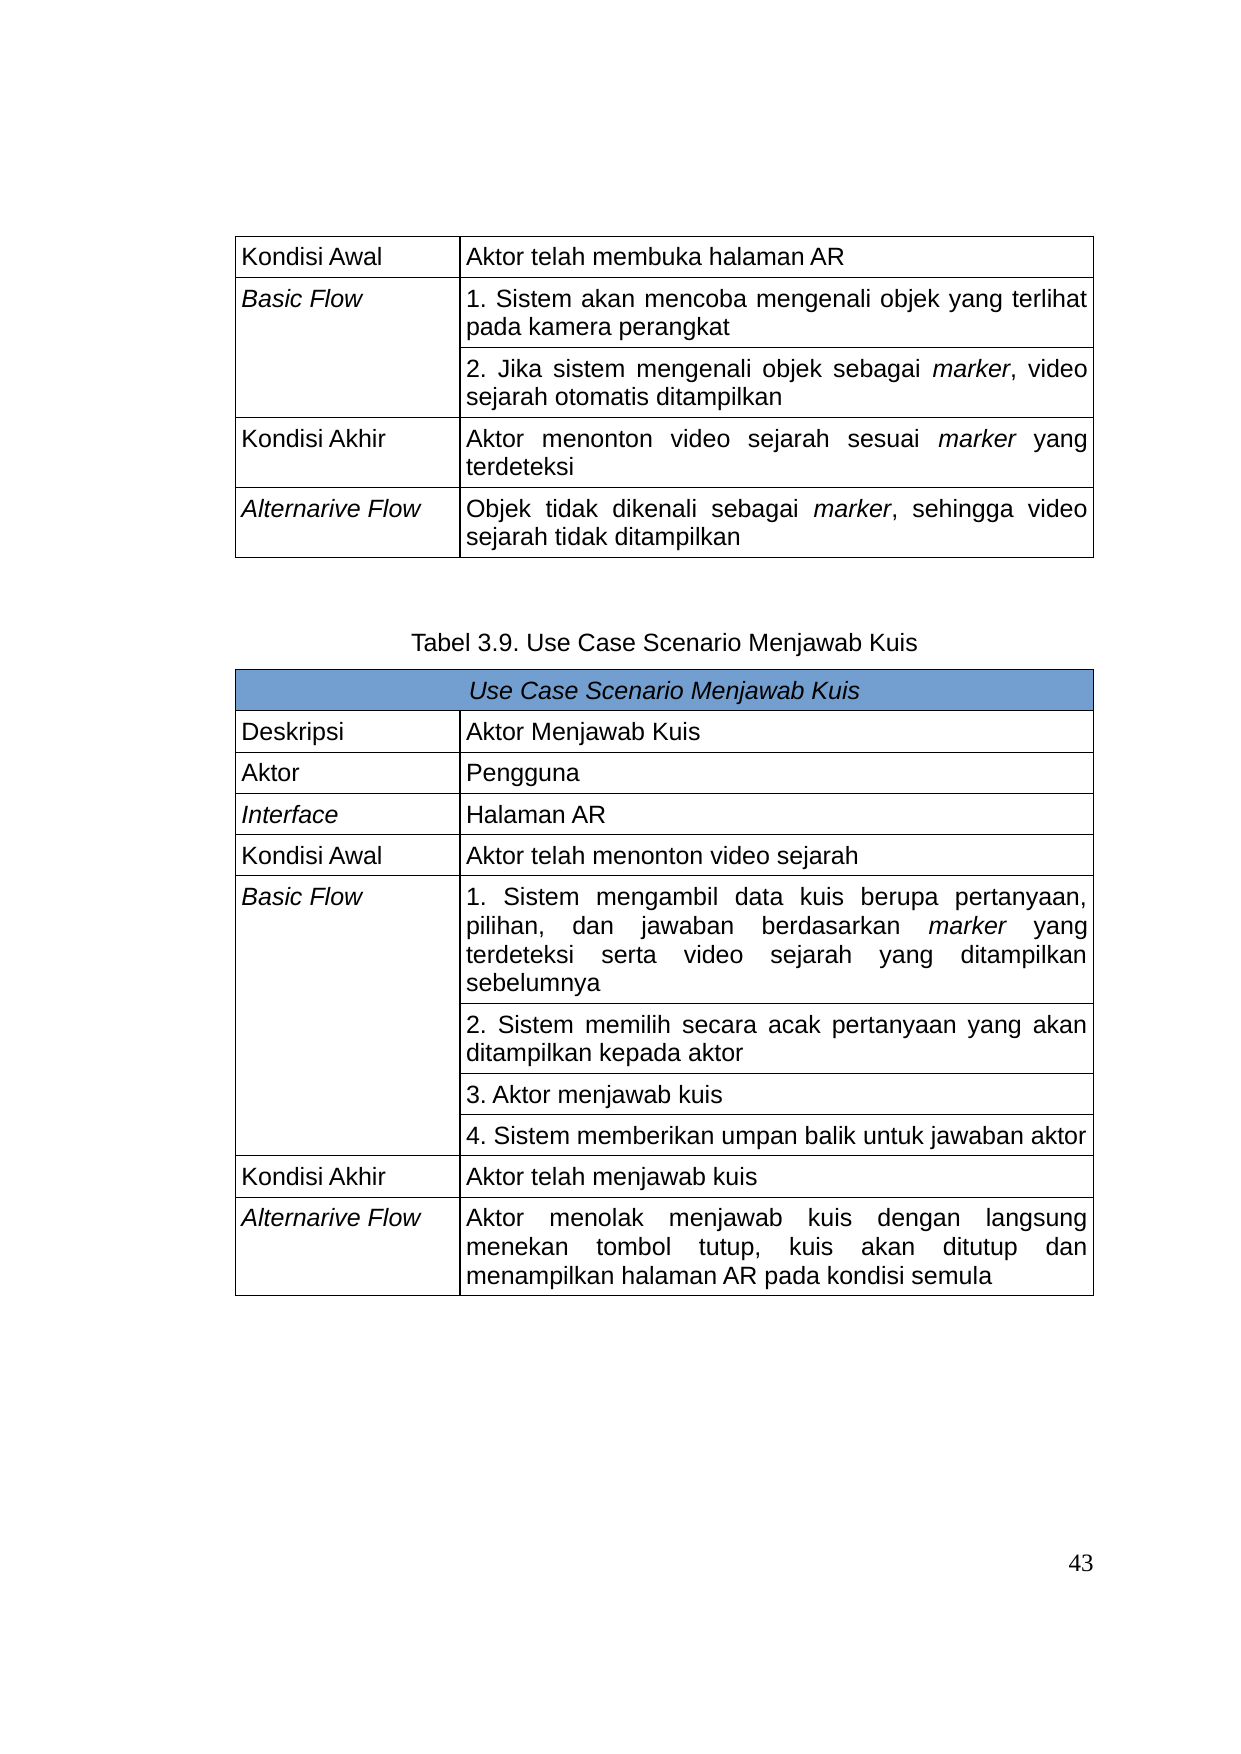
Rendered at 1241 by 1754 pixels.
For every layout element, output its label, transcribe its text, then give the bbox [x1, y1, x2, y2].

table_cell Pengguna [461, 753, 1093, 793]
table_cell Aktor telah menonton video sejarah [461, 835, 1093, 875]
table_cell 4. Sistem memberikan umpan balik untuk jawaban aktor [461, 1115, 1093, 1155]
table_cell 1. Sistem mengambil data kuis berupa pertanyaan, pilihan, dan jawaban berdasarkan marker yang terdeteksi serta video sejarah yang ditampilkan sebelumnya [461, 876, 1093, 1003]
table_cell Basic Flow [236, 876, 459, 1155]
table_cell Deskripsi [236, 711, 459, 752]
table_cell Aktor Menjawab Kuis [461, 711, 1093, 752]
table_cell 2. Sistem memilih secara acak pertanyaan yang akan ditampilkan kepada aktor [461, 1004, 1093, 1073]
table_cell Kondisi Akhir [236, 1156, 459, 1197]
table_cell Halaman AR [461, 794, 1093, 834]
table_cell Aktor [236, 753, 459, 793]
table_cell Kondisi Awal [236, 237, 459, 277]
table_cell Interface [236, 794, 459, 834]
table_cell Objek tidak dikenali sebagai marker, sehingga video sejarah tidak ditampilkan [461, 488, 1093, 557]
table_cell Alternarive Flow [236, 488, 459, 557]
table_cell Alternarive Flow [236, 1198, 459, 1295]
table_cell Aktor menolak menjawab kuis dengan langsung menekan tombol tutup, kuis akan ditutup dan menampilkan halaman AR pada kondisi semula [461, 1198, 1093, 1295]
table_cell Aktor telah membuka halaman AR [461, 237, 1093, 277]
table_cell Aktor telah menjawab kuis [461, 1156, 1093, 1197]
table_cell Kondisi Akhir [236, 418, 459, 487]
table_header Use Case Scenario Menjawab Kuis [236, 670, 1093, 710]
table_cell Basic Flow [236, 278, 459, 417]
table_cell 3. Aktor menjawab kuis [461, 1074, 1093, 1114]
table_cell 1. Sistem akan mencoba mengenali objek yang terlihat pada kamera perangkat [461, 278, 1093, 347]
text Tabel 3.9. Use Case Scenario Menjawab Kuis [236, 628, 1093, 657]
table_cell Kondisi Awal [236, 835, 459, 875]
table_cell 2. Jika sistem mengenali objek sebagai marker, video sejarah otomatis ditampilkan [461, 348, 1093, 417]
table_cell Aktor menonton video sejarah sesuai marker yang terdeteksi [461, 418, 1093, 487]
